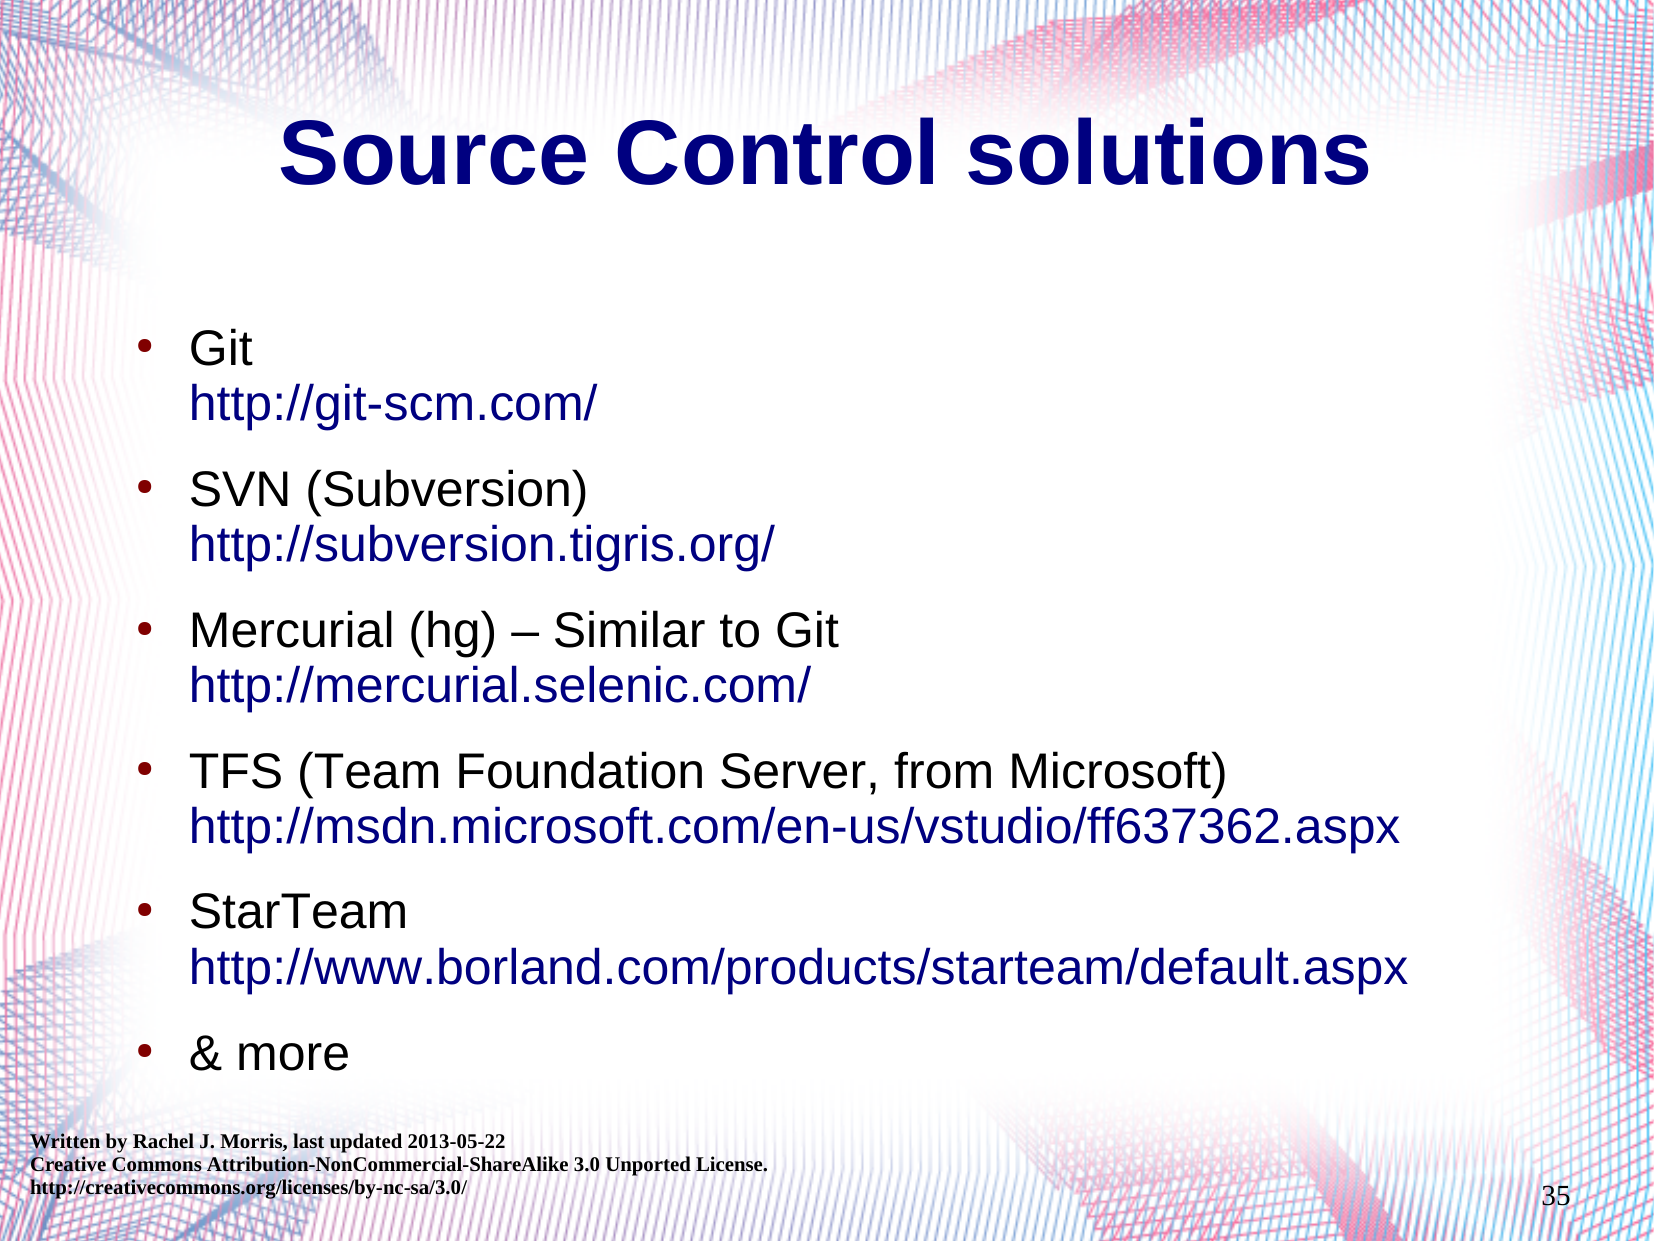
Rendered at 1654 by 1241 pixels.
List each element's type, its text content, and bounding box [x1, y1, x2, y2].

list Git http://git-scm.com/ SVN (Subversion) http://subversion.tigris.org/ Mercurial (hg) – Similar to Git http://mercurial.selenic.com/ TFS (Team Foundation Server, from Microsoft) http://msdn.microsoft.com/en-us/vstudio/ff637362.aspx StarTeam http://www.borland.com/products/starteam/default.aspx & more [118, 319, 1571, 1081]
picture [0, 0, 1654, 1241]
title Source Control solutions [82, 49, 1571, 257]
